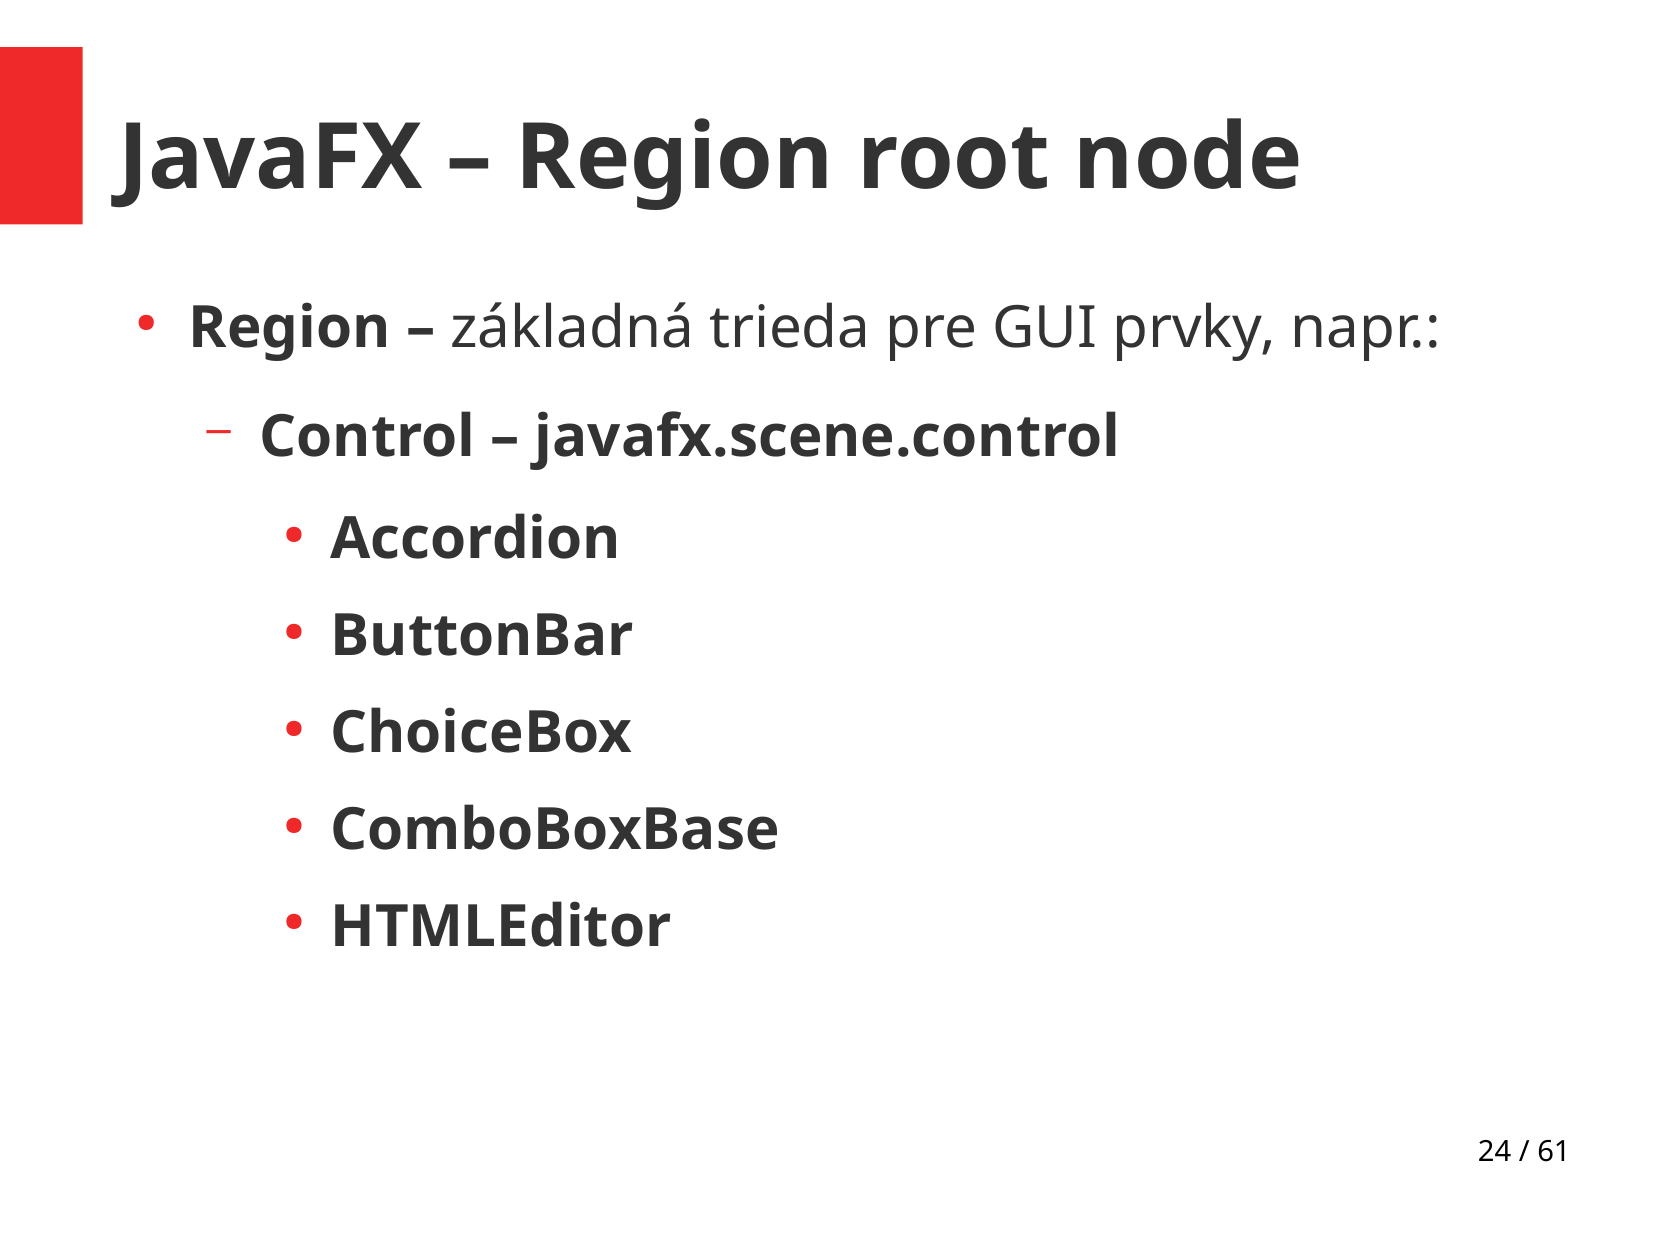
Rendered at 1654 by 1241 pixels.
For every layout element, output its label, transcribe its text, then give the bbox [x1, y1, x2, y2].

list Region – základná trieda pre GUI prvky, napr.: Control – javafx.scene.control Accordion ButtonBar ChoiceBox ComboBoxBase HTMLEditor [118, 285, 1536, 1005]
title JavaFX – Region root node [118, 49, 1571, 257]
